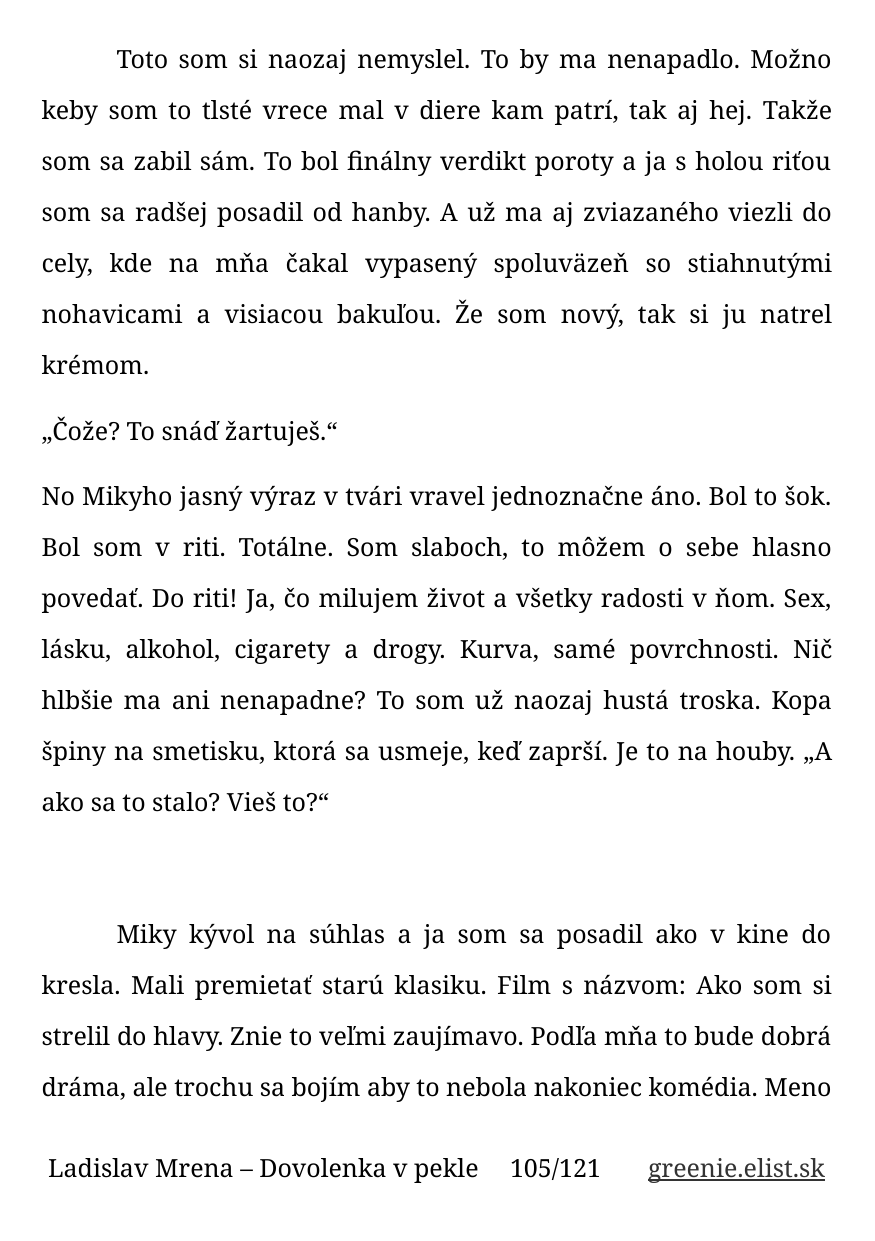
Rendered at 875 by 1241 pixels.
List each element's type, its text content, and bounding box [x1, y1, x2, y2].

text No Mikyho jasný výraz v tvári vravel jednoznačne áno. Bol to šok. Bol som v riti. Totálne. Som slaboch, to môžem o sebe hlasno povedať. Do riti! Ja, čo milujem život a všetky radosti v ňom. Sex, lásku, alkohol, cigarety a drogy. Kurva, samé povrchnosti. Nič hlbšie ma ani nenapadne? To som už naozaj hustá troska. Kopa špiny na smetisku, ktorá sa usmeje, keď zaprší. Je to na houby. „A ako sa to stalo? Vieš to?“ [41, 479, 833, 819]
text Toto som si naozaj nemyslel. To by ma nenapadlo. Možno keby som to tlsté vrece mal v diere kam patrí, tak aj hej. Takže som sa zabil sám. To bol finálny verdikt poroty a ja s holou riťou som sa radšej posadil od hanby. A už ma aj zviazaného viezli do cely, kde na mňa čakal vypasený spoluväzeň so stiahnutými nohavicami a visiacou bakuľou. Že som nový, tak si ju natrel krémom. [41, 41, 833, 382]
text „Čože? To snáď žartuješ.“ [41, 413, 833, 447]
text Miky kývol na súhlas a ja som sa posadil ako v kine do kresla. Mali premietať starú klasiku. Film s názvom: Ako som si strelil do hlavy. Znie to veľmi zaujímavo. Podľa mňa to bude dobrá dráma, ale trochu sa bojím aby to nebola nakoniec komédia. Meno [41, 916, 833, 1103]
